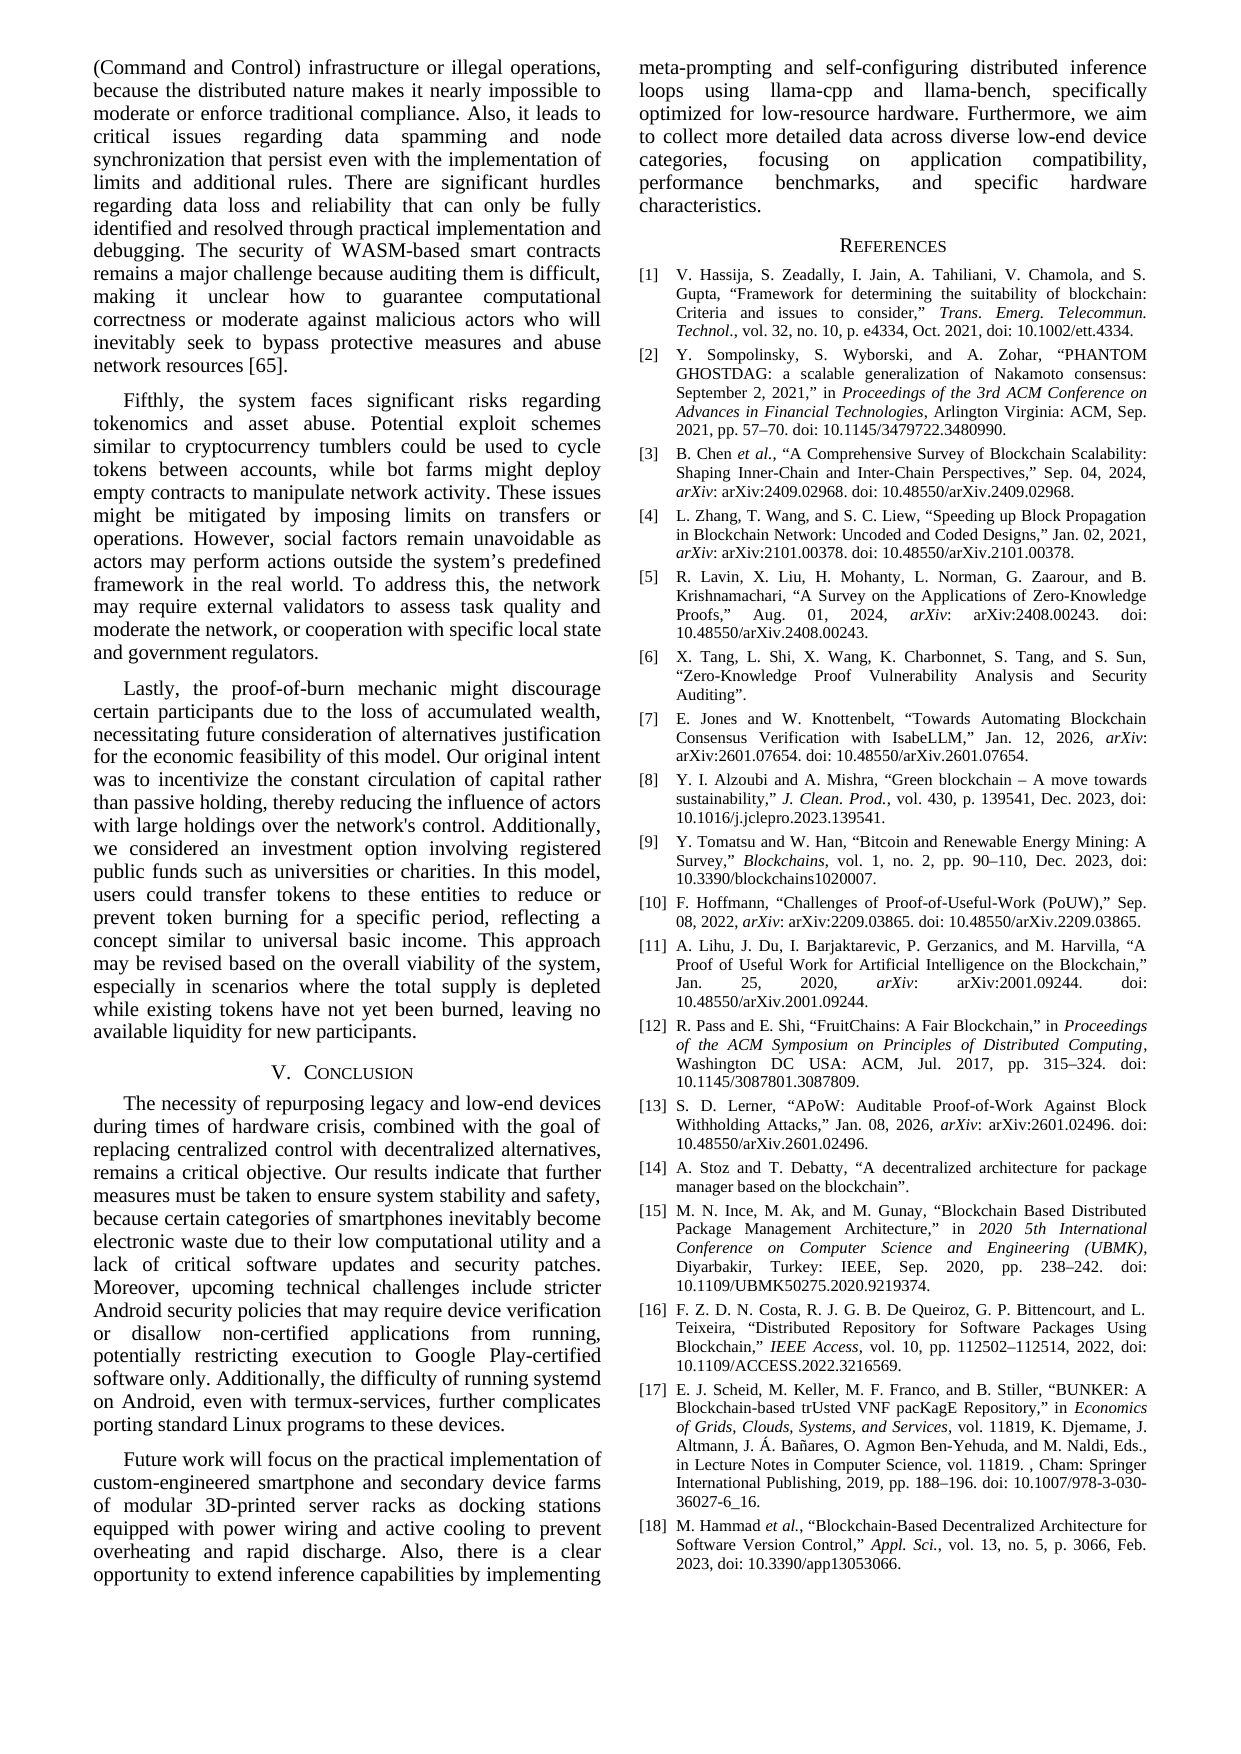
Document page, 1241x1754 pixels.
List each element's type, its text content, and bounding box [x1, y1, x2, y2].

text Fifthly, the system faces significant risks regarding tokenomics and asset abuse. Potential exploit schemes similar to cryptocurrency tumblers could be used to cycle tokens between accounts, while bot farms might deploy empty contracts to manipulate network activity. These issues might be mitigated by imposing limits on transfers or operations. However, social factors remain unavoidable as actors may perform actions outside the system’s predefined framework in the real world. To address this, the network may require external validators to assess task quality and moderate the network, or cooperation with specific local state and government regulators. [93, 389, 601, 664]
list Y. Sompolinsky, S. Wyborski, and A. Zohar, “PHANTOM GHOSTDAG: a scalable generalization of Nakamoto consensus: September 2, 2021,” in Proceedings of the 3rd ACM Conference on Advances in Financial Technologies, Arlington Virginia: ACM, Sep. 2021, pp. 57–70. doi: 10.1145/3479722.3480990. [639, 346, 1147, 439]
subtitle Conclusion [93, 1060, 601, 1084]
list S. D. Lerner, “APoW: Auditable Proof-of-Work Against Block Withholding Attacks,” Jan. 08, 2026, arXiv: arXiv:2601.02496. doi: 10.48550/arXiv.2601.02496. [639, 1097, 1147, 1153]
list R. Pass and E. Shi, “FruitChains: A Fair Blockchain,” in Proceedings of the ACM Symposium on Principles of Distributed Computing, Washington DC USA: ACM, Jul. 2017, pp. 315–324. doi: 10.1145/3087801.3087809. [639, 1017, 1147, 1092]
list F. Z. D. N. Costa, R. J. G. B. De Queiroz, G. P. Bittencourt, and L. Teixeira, “Distributed Repository for Software Packages Using Blockchain,” IEEE Access, vol. 10, pp. 112502–112514, 2022, doi: 10.1109/ACCESS.2022.3216569. [639, 1300, 1147, 1375]
list R. Lavin, X. Liu, H. Mohanty, L. Norman, G. Zaarour, and B. Krishnamachari, “A Survey on the Applications of Zero-Knowledge Proofs,” Aug. 01, 2024, arXiv: arXiv:2408.00243. doi: 10.48550/arXiv.2408.00243. [639, 568, 1147, 643]
list X. Tang, L. Shi, X. Wang, K. Charbonnet, S. Tang, and S. Sun, “Zero-Knowledge Proof Vulnerability Analysis and Security Auditing”. [639, 648, 1147, 704]
list M. N. Ince, M. Ak, and M. Gunay, “Blockchain Based Distributed Package Management Architecture,” in 2020 5th International Conference on Computer Science and Engineering (UBMK), Diyarbakir, Turkey: IEEE, Sep. 2020, pp. 238–242. doi: 10.1109/UBMK50275.2020.9219374. [639, 1201, 1147, 1295]
list V. Hassija, S. Zeadally, I. Jain, A. Tahiliani, V. Chamola, and S. Gupta, “Framework for determining the suitability of blockchain: Criteria and issues to consider,” Trans. Emerg. Telecommun. Technol., vol. 32, no. 10, p. e4334, Oct. 2021, doi: 10.1002/ett.4334. [639, 266, 1147, 341]
text The necessity of repurposing legacy and low-end devices during times of hardware crisis, combined with the goal of replacing centralized control with decentralized alternatives, remains a critical objective. Our results indicate that further measures must be taken to ensure system stability and safety, because certain categories of smartphones inevitably become electronic waste due to their low computational utility and a lack of critical software updates and security patches. Moreover, upcoming technical challenges include stricter Android security policies that may require device verification or disallow non-certified applications from running, potentially restricting execution to Google Play-certified software only. Additionally, the difficulty of running systemd on Android, even with termux-services, further complicates porting standard Linux programs to these devices. [93, 1092, 601, 1436]
list E. J. Scheid, M. Keller, M. F. Franco, and B. Stiller, “BUNKER: A Blockchain-based trUsted VNF pacKagE Repository,” in Economics of Grids, Clouds, Systems, and Services, vol. 11819, K. Djemame, J. Altmann, J. Á. Bañares, O. Agmon Ben-Yehuda, and M. Naldi, Eds., in Lecture Notes in Computer Science, vol. 11819. , Cham: Springer International Publishing, 2019, pp. 188–196. doi: 10.1007/978-3-030-36027-6_16. [639, 1380, 1147, 1511]
list L. Zhang, T. Wang, and S. C. Liew, “Speeding up Block Propagation in Blockchain Network: Uncoded and Coded Designs,” Jan. 02, 2021, arXiv: arXiv:2101.00378. doi: 10.48550/arXiv.2101.00378. [639, 506, 1147, 562]
list F. Hoffmann, “Challenges of Proof-of-Useful-Work (PoUW),” Sep. 08, 2022, arXiv: arXiv:2209.03865. doi: 10.48550/arXiv.2209.03865. [639, 894, 1147, 931]
list A. Lihu, J. Du, I. Barjaktarevic, P. Gerzanics, and M. Harvilla, “A Proof of Useful Work for Artificial Intelligence on the Blockchain,” Jan. 25, 2020, arXiv: arXiv:2001.09244. doi: 10.48550/arXiv.2001.09244. [639, 936, 1147, 1011]
list Y. I. Alzoubi and A. Mishra, “Green blockchain – A move towards sustainability,” J. Clean. Prod., vol. 430, p. 139541, Dec. 2023, doi: 10.1016/j.jclepro.2023.139541. [639, 771, 1147, 827]
subtitle References [639, 233, 1147, 257]
text meta-prompting and self-configuring distributed inference loops using llama-cpp and llama-bench, specifically optimized for low-resource hardware. Furthermore, we aim to collect more detailed data across diverse low-end device categories, focusing on application compatibility, performance benchmarks, and specific hardware characteristics. [639, 56, 1147, 217]
text Future work will focus on the practical implementation of custom-engineered smartphone and secondary device farms of modular 3D-printed server racks as docking stations equipped with power wiring and active cooling to prevent overheating and rapid discharge. Also, there is a clear opportunity to extend inference capabilities by implementing [93, 1449, 601, 1586]
list E. Jones and W. Knottenbelt, “Towards Automating Blockchain Consensus Verification with IsabeLLM,” Jan. 12, 2026, arXiv: arXiv:2601.07654. doi: 10.48550/arXiv.2601.07654. [639, 709, 1147, 766]
list B. Chen et al., “A Comprehensive Survey of Blockchain Scalability: Shaping Inner-Chain and Inter-Chain Perspectives,” Sep. 04, 2024, arXiv: arXiv:2409.02968. doi: 10.48550/arXiv.2409.02968. [639, 445, 1147, 501]
list M. Hammad et al., “Blockchain-Based Decentralized Architecture for Software Version Control,” Appl. Sci., vol. 13, no. 5, p. 3066, Feb. 2023, doi: 10.3390/app13053066. [639, 1517, 1147, 1573]
list Y. Tomatsu and W. Han, “Bitcoin and Renewable Energy Mining: A Survey,” Blockchains, vol. 1, no. 2, pp. 90–110, Dec. 2023, doi: 10.3390/blockchains1020007. [639, 832, 1147, 888]
text (Command and Control) infrastructure or illegal operations, because the distributed nature makes it nearly impossible to moderate or enforce traditional compliance. Also, it leads to critical issues regarding data spamming and node synchronization that persist even with the implementation of limits and additional rules. There are significant hurdles regarding data loss and reliability that can only be fully identified and resolved through practical implementation and debugging. The security of WASM-based smart contracts remains a major challenge because auditing them is difficult, making it unclear how to guarantee computational correctness or moderate against malicious actors who will inevitably seek to bypass protective measures and abuse network resources [65]. [93, 56, 601, 377]
text Lastly, the proof-of-burn mechanic might discourage certain participants due to the loss of accumulated wealth, necessitating future consideration of alternatives justification for the economic feasibility of this model. Our original intent was to incentivize the constant circulation of capital rather than passive holding, thereby reducing the influence of actors with large holdings over the network's control. Additionally, we considered an investment option involving registered public funds such as universities or charities. In this model, users could transfer tokens to these entities to reduce or prevent token burning for a specific period, reflecting a concept similar to universal basic income. This approach may be revised based on the overall viability of the system, especially in scenarios where the total supply is depleted while existing tokens have not yet been burned, leaving no available liquidity for new participants. [93, 677, 601, 1043]
list A. Stoz and T. Debatty, “A decentralized architecture for package manager based on the blockchain”. [639, 1158, 1147, 1196]
